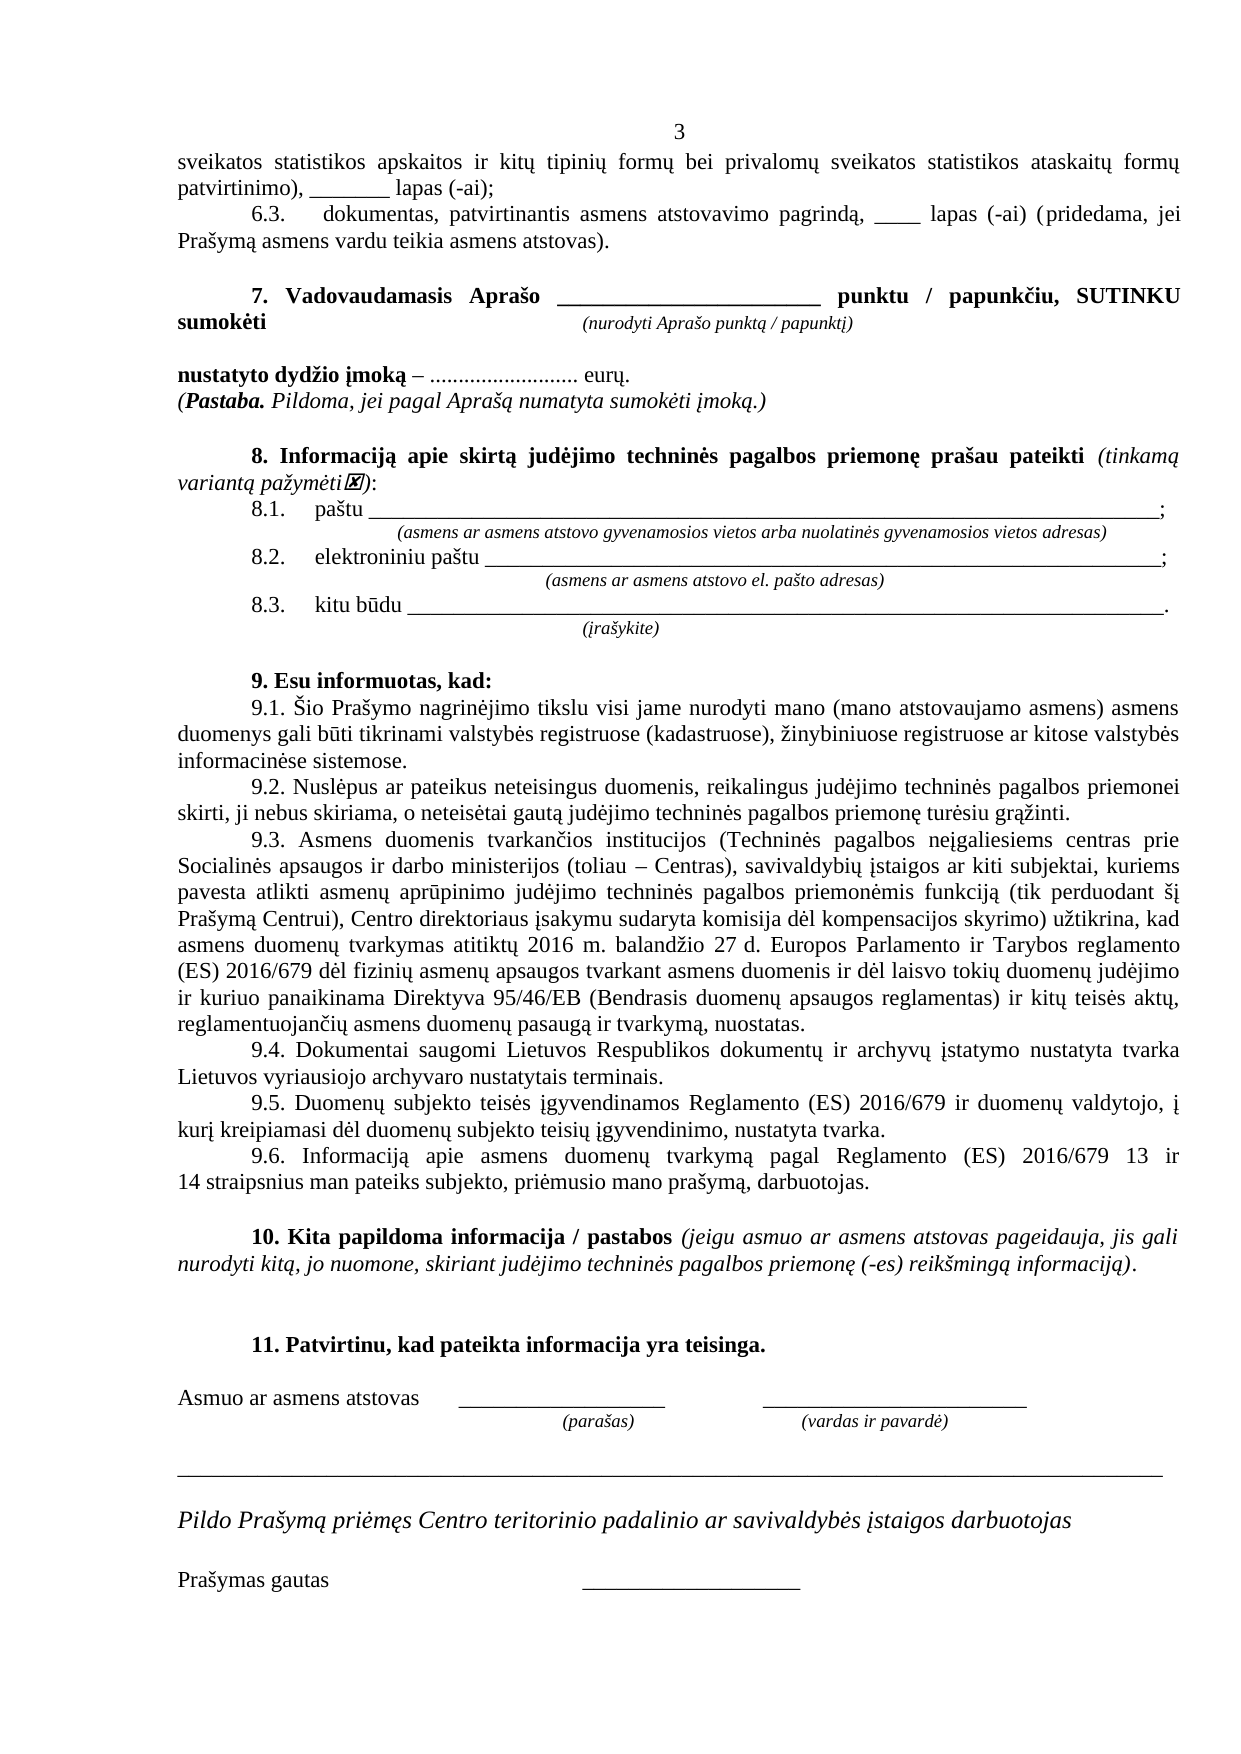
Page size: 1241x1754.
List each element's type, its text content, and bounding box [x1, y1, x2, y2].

text 8.2.  elektroniniu paštu ___________________________________________________________; [177, 543, 1181, 569]
text 9.2. Nuslėpus ar pateikus neteisingus duomenis, reikalingus judėjimo techninės pagalbos priemonei skirti, ji nebus skiriama, o neteisėtai gautą judėjimo techninės pagalbos priemonę turėsiu grąžinti. [177, 773, 1181, 826]
text 9. Esu informuotas, kad: [177, 668, 1181, 694]
text (asmens ar asmens atstovo gyvenamosios vietos arba nuolatinės gyvenamosios vietos adresas) [177, 521, 1181, 543]
text 11. Patvirtinu, kad pateikta informacija yra teisinga. [177, 1331, 1181, 1358]
text Asmuo ar asmens atstovas __________________ _______________________ [177, 1384, 1181, 1410]
text (įrašykite) [447, 617, 1181, 639]
text 10. Kita papildoma informacija / pastabos (jeigu asmuo ar asmens atstovas pageidauja, jis gali nurodyti kitą, jo nuomone, skiriant judėjimo techninės pagalbos priemonę (-es) reikšmingą informaciją). [177, 1223, 1181, 1276]
text (Pastaba. Pildoma, jei pagal Aprašą numatyta sumokėti įmoką.) [177, 387, 1181, 414]
text 9.5. Duomenų subjekto teisės įgyvendinamos Reglamento (ES) 2016/679 ir duomenų valdytojo, į kurį kreipiamasi dėl duomenų subjekto teisių įgyvendinimo, nustatyta tvarka. [177, 1089, 1181, 1142]
text 9.1. Šio Prašymo nagrinėjimo tikslu visi jame nurodyti mano (mano atstovaujamo asmens) asmens duomenys gali būti tikrinami valstybės registruose (kadastruose), žinybiniuose registruose ar kitose valstybės informacinėse sistemose. [177, 694, 1181, 773]
text ______________________________________________________________________________________ [177, 1453, 1181, 1480]
text (asmens ar asmens atstovo el. pašto adresas) [177, 569, 1181, 591]
text sveikatos statistikos apskaitos ir kitų tipinių formų bei privalomų sveikatos statistikos ataskaitų formų patvirtinimo), _______ lapas (-ai); [177, 148, 1181, 200]
text 6.3.  dokumentas, patvirtinantis asmens atstovavimo pagrindą, ____ lapas (-ai) (pridedama, jei Prašymą asmens vardu teikia asmens atstovas). [177, 200, 1181, 253]
text 8.3.  kitu būdu __________________________________________________________________. [177, 591, 1181, 617]
text 8. Informaciją apie skirtą judėjimo techninės pagalbos priemonę prašau pateikti (tinkamą variantą pažymėti): [177, 442, 1181, 495]
text 9.6. Informaciją apie asmens duomenų tvarkymą pagal Reglamento (ES) 2016/679 13 ir 14 straipsnius man pateiks subjekto, priėmusio mano prašymą, darbuotojas. [177, 1142, 1181, 1195]
text nustatyto dydžio įmoką – .......................... eurų. [177, 361, 1181, 387]
text 9.4. Dokumentai saugomi Lietuvos Respublikos dokumentų ir archyvų įstatymo nustatyta tvarka Lietuvos vyriausiojo archyvaro nustatytais terminais. [177, 1037, 1181, 1089]
text (parašas) (vardas ir pavardė) [177, 1410, 1181, 1432]
text 7. Vadovaudamasis Aprašo _______________________ punktu / papunkčiu, SUTINKU sumokėti (nurodyti Aprašo punktą / papunktį) [177, 282, 1181, 334]
text Pildo Prašymą priėmęs Centro teritorinio padalinio ar savivaldybės įstaigos darbuotojas [177, 1505, 1181, 1534]
text 9.3. Asmens duomenis tvarkančios institucijos (Techninės pagalbos neįgaliesiems centras prie Socialinės apsaugos ir darbo ministerijos (toliau – Centras), savivaldybių įstaigos ar kiti subjektai, kuriems pavesta atlikti asmenų aprūpinimo judėjimo techninės pagalbos priemonėmis funkciją (tik perduodant šį Prašymą Centrui), Centro direktoriaus įsakymu sudaryta komisija dėl kompensacijos skyrimo) užtikrina, kad asmens duomenų tvarkymas atitiktų 2016 m. balandžio 27 d. Europos Parlamento ir Tarybos reglamento (ES) 2016/679 dėl fizinių asmenų apsaugos tvarkant asmens duomenis ir dėl laisvo tokių duomenų judėjimo ir kuriuo panaikinama Direktyva 95/46/EB (Bendrasis duomenų apsaugos reglamentas) ir kitų teisės aktų, reglamentuojančių asmens duomenų pasaugą ir tvarkymą, nuostatas. [177, 826, 1181, 1037]
text Prašymas gautas ___________________ [177, 1566, 1181, 1592]
text 8.1.  paštu _____________________________________________________________________; [177, 495, 1181, 521]
